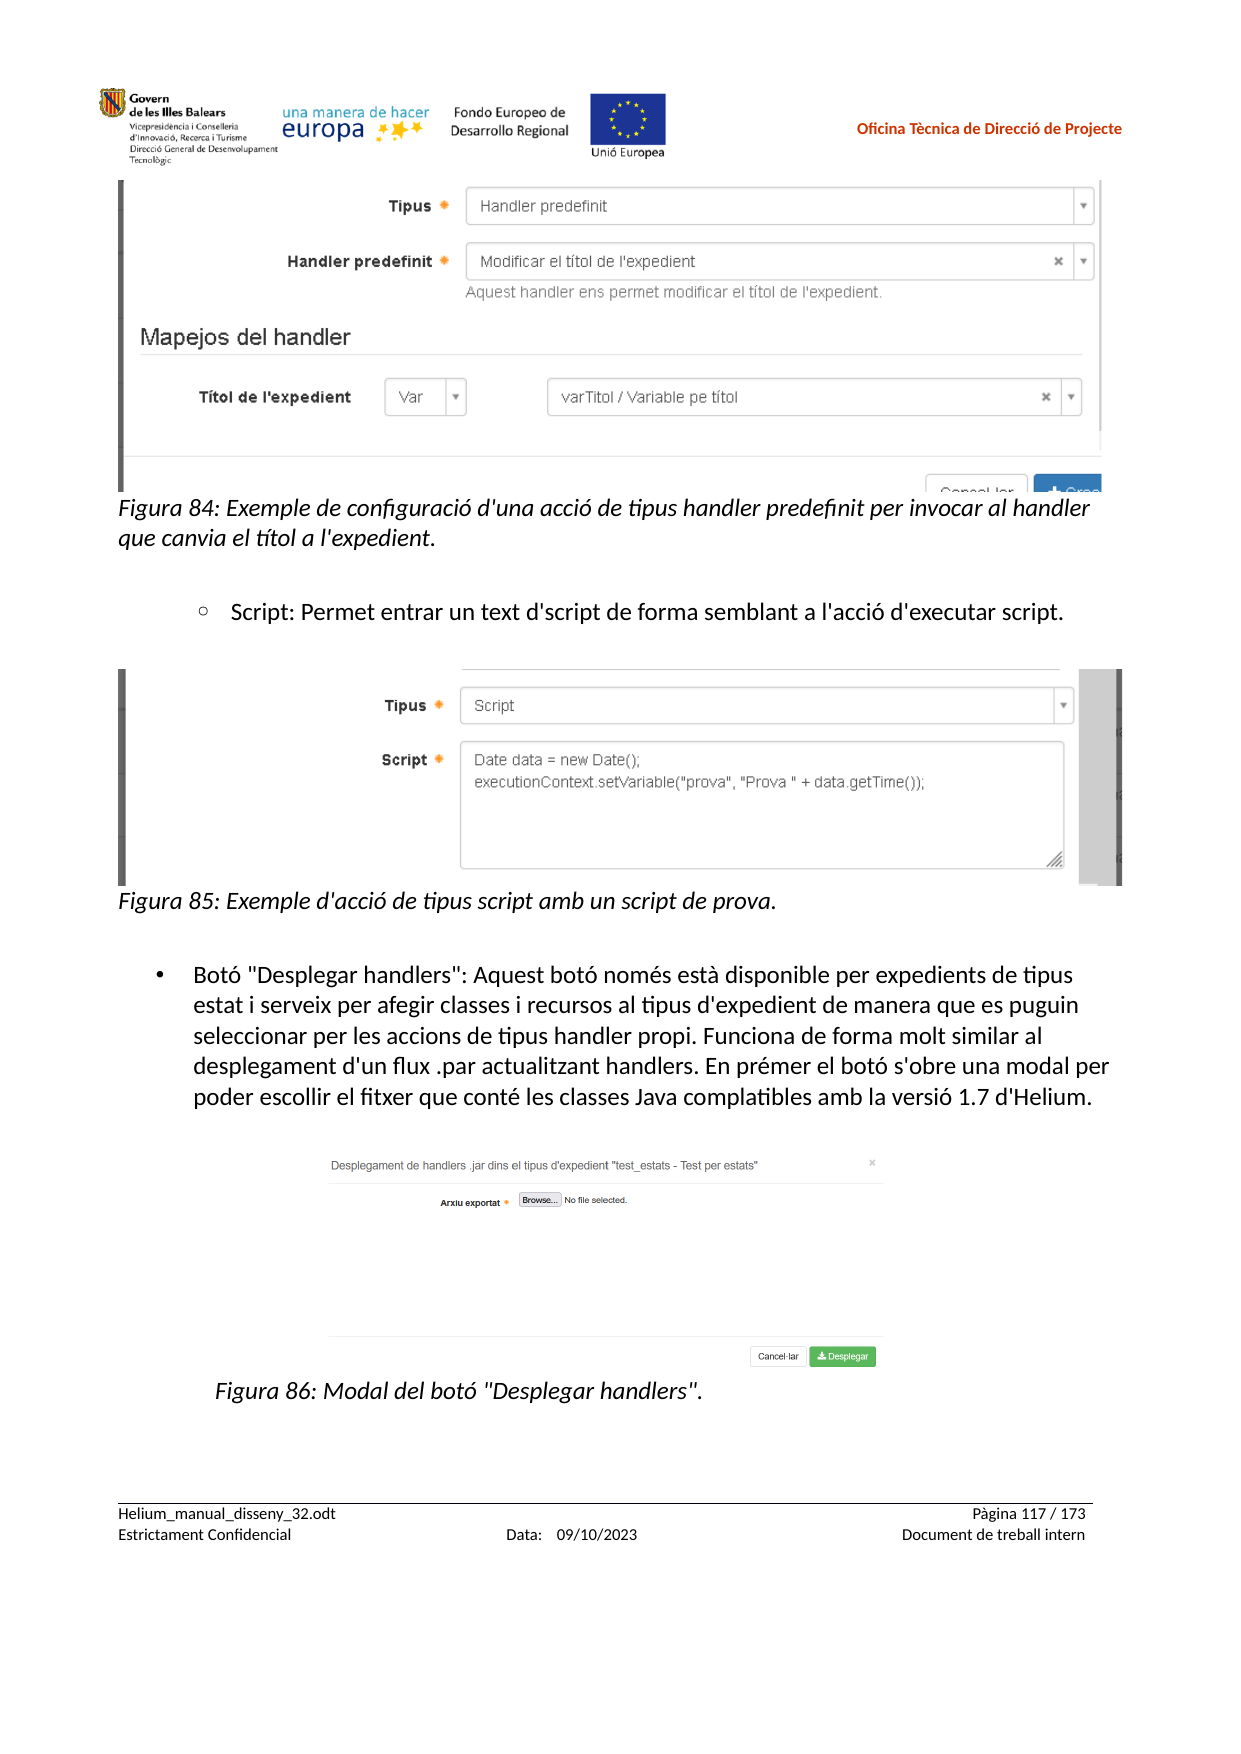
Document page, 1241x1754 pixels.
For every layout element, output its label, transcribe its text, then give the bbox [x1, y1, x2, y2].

text Figura 85: Exemple d'acció de tipus script amb un script de prova. [118, 886, 1122, 916]
picture [328, 1151, 884, 1375]
text Figura 86: Modal del botó "Desplegar handlers". [215, 1375, 997, 1406]
picture [118, 669, 1123, 886]
picture [99, 87, 668, 166]
list Script: Permet entrar un text d'script de forma semblant a l'acció d'executar script. [193, 596, 1122, 626]
picture [118, 180, 1123, 492]
list Botó "Desplegar handlers": Aquest botó només està disponible per expedients de tipus estat i serveix per afegir classes i recursos al tipus d'expedient de manera que es puguin seleccionar per les accions de tipus handler propi. Funciona de forma molt similar al desplegament d'un flux .par actualitzant handlers. En prémer el botó s'obre una modal per poder escollir el fitxer que conté les classes Java complatibles amb la versió 1.7 d'Helium. [156, 959, 1122, 1111]
text Figura 84: Exemple de configuració d'una acció de tipus handler predefinit per invocar al handler que canvia el títol a l'expedient. [118, 492, 1122, 553]
